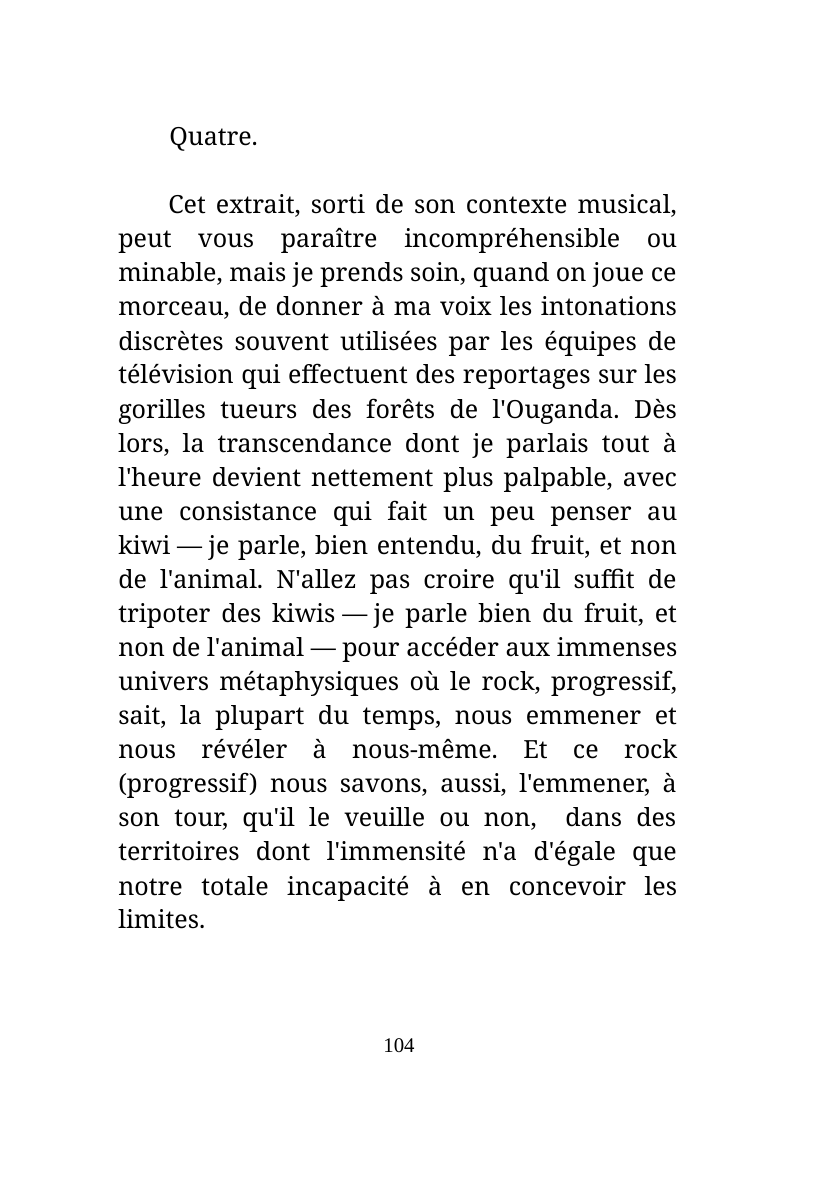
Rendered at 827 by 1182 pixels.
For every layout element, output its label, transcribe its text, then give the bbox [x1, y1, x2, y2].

text Quatre. [118, 118, 677, 152]
text Cet extrait, sorti de son contexte musical, peut vous paraître incompréhensible ou minable, mais je prends soin, quand on joue ce morceau, de donner à ma voix les intonations discrètes souvent utilisées par les équipes de télévision qui effectuent des reportages sur les gorilles tueurs des forêts de l'Ouganda. Dès lors, la transcendance dont je parlais tout à l'heure devient nettement plus palpable, avec une consistance qui fait un peu penser au kiwi ― je parle, bien entendu, du fruit, et non de l'animal. N'allez pas croire qu'il suffit de tripoter des kiwis ― je parle bien du fruit, et non de l'animal ― pour accéder aux immenses univers métaphysiques où le rock, progressif, sait, la plupart du temps, nous emmener et nous révéler à nous‑même. Et ce rock (progressif) nous savons, aussi, l'emmener, à son tour, qu'il le veuille ou non, dans des territoires dont l'immensité n'a d'égale que notre totale incapacité à en concevoir les limites. [118, 187, 677, 936]
